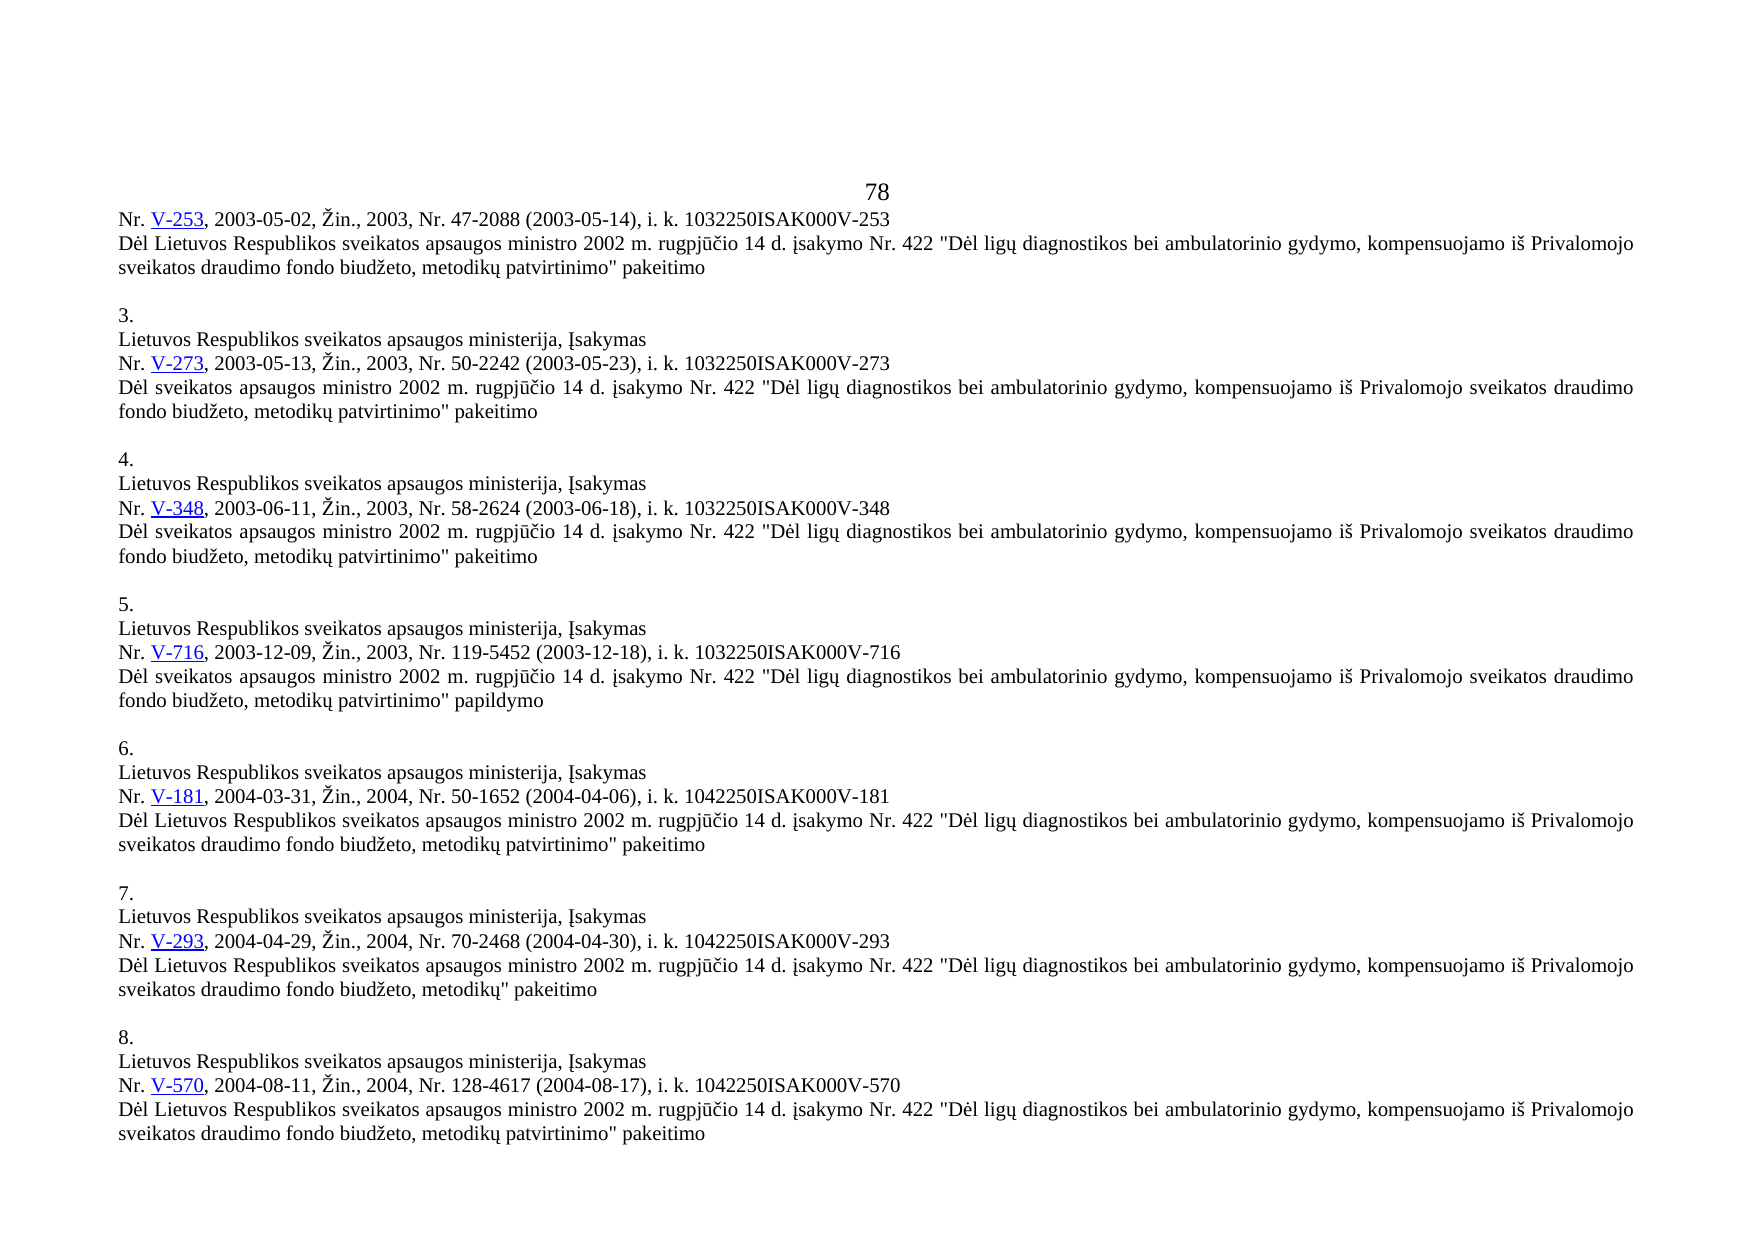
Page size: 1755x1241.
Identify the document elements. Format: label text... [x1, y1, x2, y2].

text Lietuvos Respublikos sveikatos apsaugos ministerija, Įsakymas [118, 904, 1636, 928]
text 8. [118, 1025, 1636, 1049]
text Dėl Lietuvos Respublikos sveikatos apsaugos ministro 2002 m. rugpjūčio 14 d. įsakymo Nr. 422 "Dėl ligų diagnostikos bei ambulatorinio gydymo, kompensuojamo iš Privalomojo sveikatos draudimo fondo biudžeto, metodikų patvirtinimo" pakeitimo [118, 231, 1636, 279]
text Nr. V-181, 2004-03-31, Žin., 2004, Nr. 50-1652 (2004-04-06), i. k. 1042250ISAK000V-181 [118, 784, 1636, 808]
text Nr. V-273, 2003-05-13, Žin., 2003, Nr. 50-2242 (2003-05-23), i. k. 1032250ISAK000V-273 [118, 351, 1636, 375]
text Dėl Lietuvos Respublikos sveikatos apsaugos ministro 2002 m. rugpjūčio 14 d. įsakymo Nr. 422 "Dėl ligų diagnostikos bei ambulatorinio gydymo, kompensuojamo iš Privalomojo sveikatos draudimo fondo biudžeto, metodikų patvirtinimo" pakeitimo [118, 808, 1636, 856]
text Lietuvos Respublikos sveikatos apsaugos ministerija, Įsakymas [118, 616, 1636, 640]
text Dėl sveikatos apsaugos ministro 2002 m. rugpjūčio 14 d. įsakymo Nr. 422 "Dėl ligų diagnostikos bei ambulatorinio gydymo, kompensuojamo iš Privalomojo sveikatos draudimo fondo biudžeto, metodikų patvirtinimo" papildymo [118, 664, 1636, 712]
text Nr. V-570, 2004-08-11, Žin., 2004, Nr. 128-4617 (2004-08-17), i. k. 1042250ISAK000V-570 [118, 1073, 1636, 1097]
text Nr. V-348, 2003-06-11, Žin., 2003, Nr. 58-2624 (2003-06-18), i. k. 1032250ISAK000V-348 [118, 495, 1636, 519]
text 3. [118, 303, 1636, 327]
text Lietuvos Respublikos sveikatos apsaugos ministerija, Įsakymas [118, 327, 1636, 351]
text Nr. V-716, 2003-12-09, Žin., 2003, Nr. 119-5452 (2003-12-18), i. k. 1032250ISAK000V-716 [118, 640, 1636, 664]
text 7. [118, 880, 1636, 904]
text Lietuvos Respublikos sveikatos apsaugos ministerija, Įsakymas [118, 1049, 1636, 1073]
text Lietuvos Respublikos sveikatos apsaugos ministerija, Įsakymas [118, 471, 1636, 495]
text 6. [118, 736, 1636, 760]
text Dėl Lietuvos Respublikos sveikatos apsaugos ministro 2002 m. rugpjūčio 14 d. įsakymo Nr. 422 "Dėl ligų diagnostikos bei ambulatorinio gydymo, kompensuojamo iš Privalomojo sveikatos draudimo fondo biudžeto, metodikų" pakeitimo [118, 953, 1636, 1001]
text 4. [118, 447, 1636, 471]
text Nr. V-293, 2004-04-29, Žin., 2004, Nr. 70-2468 (2004-04-30), i. k. 1042250ISAK000V-293 [118, 928, 1636, 953]
text Nr. V-253, 2003-05-02, Žin., 2003, Nr. 47-2088 (2003-05-14), i. k. 1032250ISAK000V-253 [118, 207, 1636, 231]
text Dėl Lietuvos Respublikos sveikatos apsaugos ministro 2002 m. rugpjūčio 14 d. įsakymo Nr. 422 "Dėl ligų diagnostikos bei ambulatorinio gydymo, kompensuojamo iš Privalomojo sveikatos draudimo fondo biudžeto, metodikų patvirtinimo" pakeitimo [118, 1097, 1636, 1145]
text Dėl sveikatos apsaugos ministro 2002 m. rugpjūčio 14 d. įsakymo Nr. 422 "Dėl ligų diagnostikos bei ambulatorinio gydymo, kompensuojamo iš Privalomojo sveikatos draudimo fondo biudžeto, metodikų patvirtinimo" pakeitimo [118, 519, 1636, 568]
text Lietuvos Respublikos sveikatos apsaugos ministerija, Įsakymas [118, 760, 1636, 784]
text Dėl sveikatos apsaugos ministro 2002 m. rugpjūčio 14 d. įsakymo Nr. 422 "Dėl ligų diagnostikos bei ambulatorinio gydymo, kompensuojamo iš Privalomojo sveikatos draudimo fondo biudžeto, metodikų patvirtinimo" pakeitimo [118, 375, 1636, 423]
text 5. [118, 592, 1636, 616]
